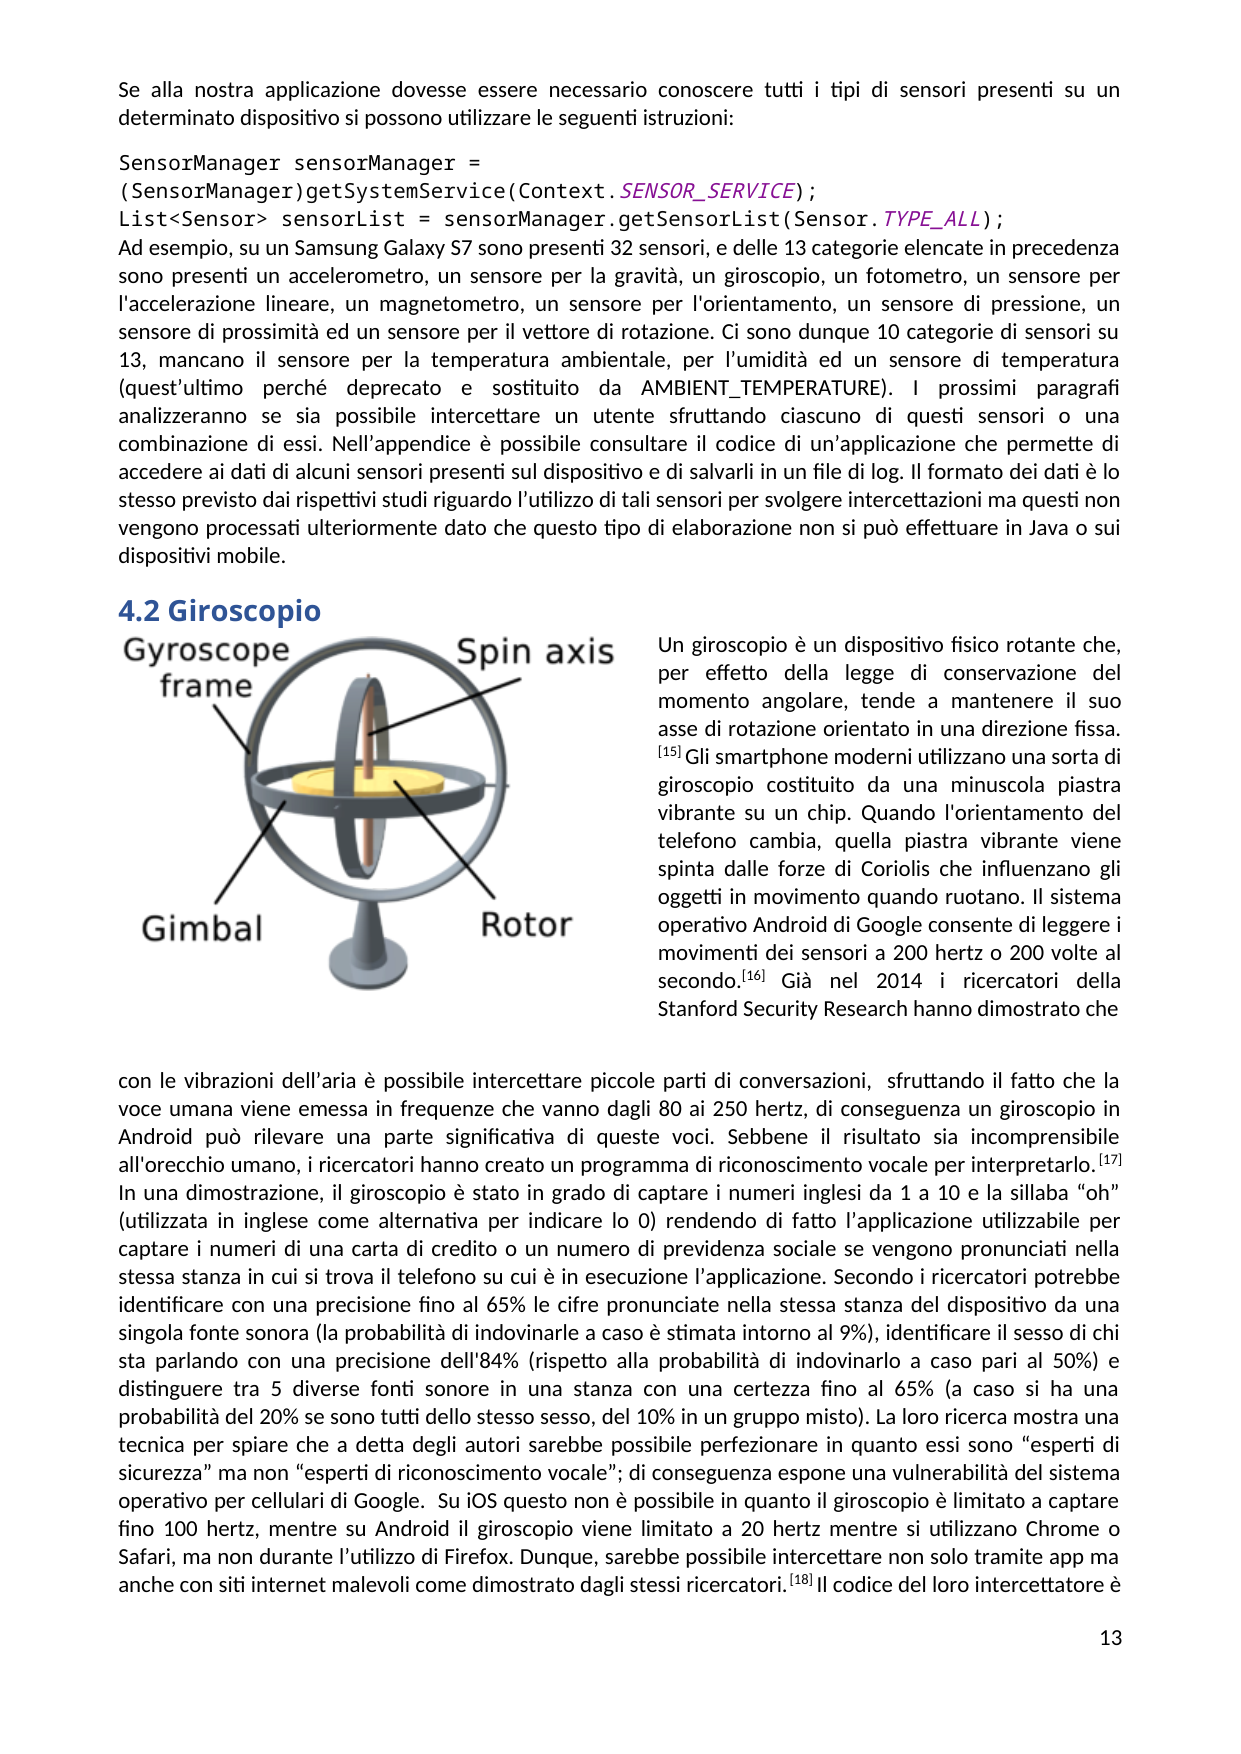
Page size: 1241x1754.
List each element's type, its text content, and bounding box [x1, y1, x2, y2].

text Se alla nostra applicazione dovesse essere necessario conoscere tutti i tipi di sensori presenti su un determinato dispositivo si possono utilizzare le seguenti istruzioni: [118, 75, 1122, 131]
text con le vibrazioni dell’aria è possibile intercettare piccole parti di conversazioni, sfruttando il fatto che la voce umana viene emessa in frequenze che vanno dagli 80 ai 250 hertz, di conseguenza un giroscopio in Android può rilevare una parte significativa di queste voci. Sebbene il risultato sia incomprensibile all'orecchio umano, i ricercatori hanno creato un programma di riconoscimento vocale per interpretarlo.[17] In una dimostrazione, il giroscopio è stato in grado di captare i numeri inglesi da 1 a 10 e la sillaba “oh” (utilizzata in inglese come alternativa per indicare lo 0) rendendo di fatto l’applicazione utilizzabile per captare i numeri di una carta di credito o un numero di previdenza sociale se vengono pronunciati nella stessa stanza in cui si trova il telefono su cui è in esecuzione l’applicazione. Secondo i ricercatori potrebbe identificare con una precisione fino al 65% le cifre pronunciate nella stessa stanza del dispositivo da una singola fonte sonora (la probabilità di indovinarle a caso è stimata intorno al 9%), identificare il sesso di chi sta parlando con una precisione dell'84% (rispetto alla probabilità di indovinarlo a caso pari al 50%) e distinguere tra 5 diverse fonti sonore in una stanza con una certezza fino al 65% (a caso si ha una probabilità del 20% se sono tutti dello stesso sesso, del 10% in un gruppo misto). La loro ricerca mostra una tecnica per spiare che a detta degli autori sarebbe possibile perfezionare in quanto essi sono “esperti di sicurezza” ma non “esperti di riconoscimento vocale”; di conseguenza espone una vulnerabilità del sistema operativo per cellulari di Google. Su iOS questo non è possibile in quanto il giroscopio è limitato a captare fino 100 hertz, mentre su Android il giroscopio viene limitato a 20 hertz mentre si utilizzano Chrome o Safari, ma non durante l’utilizzo di Firefox. Dunque, sarebbe possibile intercettare non solo tramite app ma anche con siti internet malevoli come dimostrato dagli stessi ricercatori.[18] Il codice del loro intercettatore è [118, 1066, 1122, 1598]
text SensorManager sensorManager = (SensorManager)getSystemService(Context.SENSOR_SERVICE); List<Sensor> sensorList = sensorManager.getSensorList(Sensor.TYPE_ALL); [118, 148, 1122, 233]
subtitle 4.2 Giroscopio [118, 590, 1122, 630]
text Ad esempio, su un Samsung Galaxy S7 sono presenti 32 sensori, e delle 13 categorie elencate in precedenza sono presenti un accelerometro, un sensore per la gravità, un giroscopio, un fotometro, un sensore per l'accelerazione lineare, un magnetometro, un sensore per l'orientamento, un sensore di pressione, un sensore di prossimità ed un sensore per il vettore di rotazione. Ci sono dunque 10 categorie di sensori su 13, mancano il sensore per la temperatura ambientale, per l’umidità ed un sensore di temperatura (quest’ultimo perché deprecato e sostituito da AMBIENT_TEMPERATURE). I prossimi paragrafi analizzeranno se sia possibile intercettare un utente sfruttando ciascuno di questi sensori o una combinazione di essi. Nell’appendice è possibile consultare il codice di un’applicazione che permette di accedere ai dati di alcuni sensori presenti sul dispositivo e di salvarli in un file di log. Il formato dei dati è lo stesso previsto dai rispettivi studi riguardo l’utilizzo di tali sensori per svolgere intercettazioni ma questi non vengono processati ulteriormente dato che questo tipo di elaborazione non si può effettuare in Java o sui dispositivi mobile. [118, 233, 1122, 569]
text Un giroscopio è un dispositivo fisico rotante che, per effetto della legge di conservazione del momento angolare, tende a mantenere il suo asse di rotazione orientato in una direzione fissa.[15] Gli smartphone moderni utilizzano una sorta di giroscopio costituito da una minuscola piastra vibrante su un chip. Quando l'orientamento del telefono cambia, quella piastra vibrante viene spinta dalle forze di Coriolis che influenzano gli oggetti in movimento quando ruotano. Il sistema operativo Android di Google consente di leggere i movimenti dei sensori a 200 hertz o 200 volte al secondo.[16] Già nel 2014 i ricercatori della Stanford Security Research hanno dimostrato che [658, 630, 1122, 1022]
